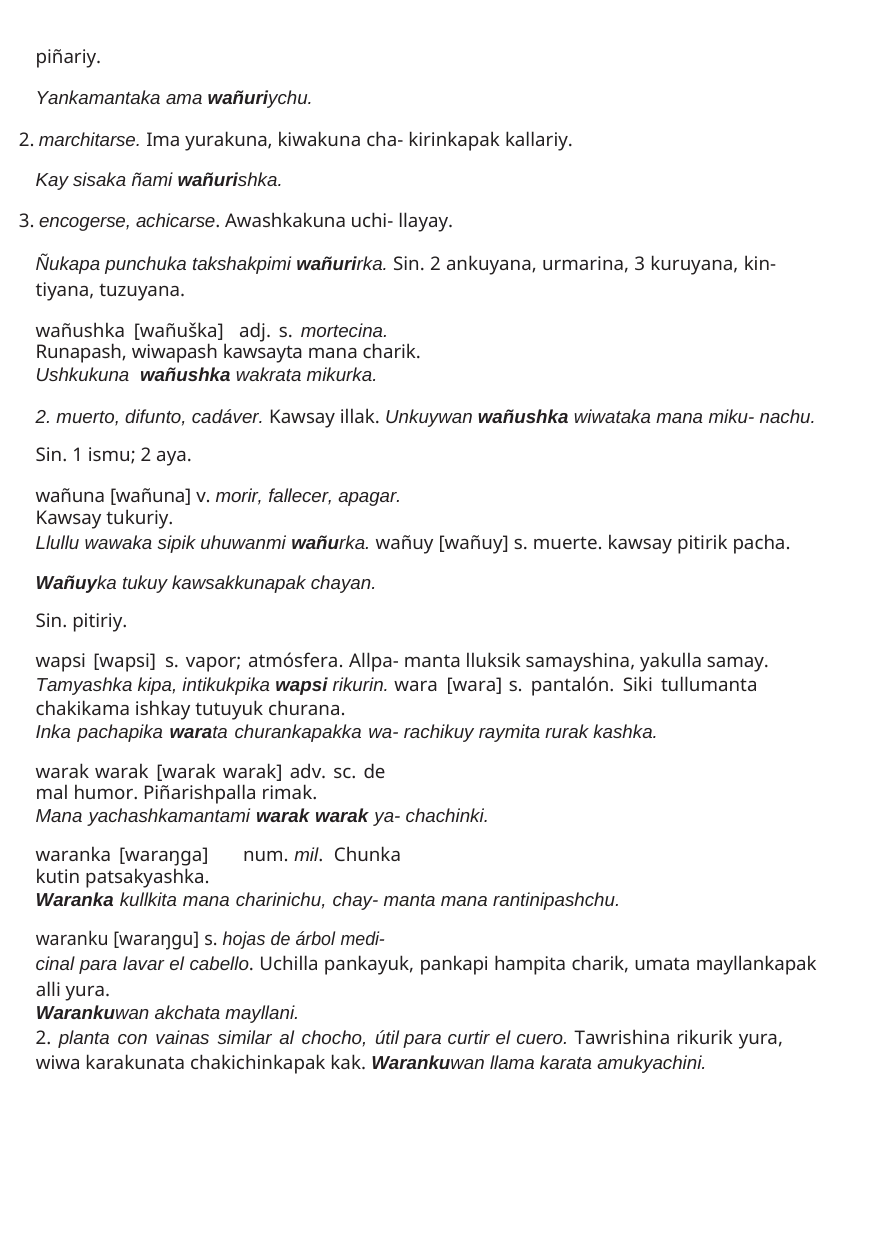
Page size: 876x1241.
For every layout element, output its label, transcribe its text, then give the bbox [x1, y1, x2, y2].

text Kay sisaka ñami wañurishka. [35, 168, 856, 190]
text Inka pachapika warata churankapakka wa- rachikuy raymita rurak kashka. [35, 721, 818, 743]
text piñariy. [35, 44, 856, 69]
text Ushkukuna wañushka wakrata mikurka. [35, 364, 856, 385]
text waranka [waraŋga] num. mil. Chunka [35, 843, 856, 867]
text Kawsay tukuriy. [35, 508, 856, 529]
text Wañuyka tukuy kawsakkunapak chayan. [35, 572, 856, 593]
text wañushka [wañuška] adj. s. mortecina. [35, 318, 856, 342]
list encogerse, achicarse. Awashkakuna uchi- llayay. [19, 208, 816, 233]
text mal humor. Piñarishpalla rimak. [35, 783, 856, 804]
text Waranka kullkita mana charinichu, chay- manta mana rantinipashchu. [35, 889, 818, 910]
text wapsi [wapsi] s. vapor; atmósfera. Allpa- manta lluksik samayshina, yakulla samay. Tamyashka kipa, intikukpika wapsi rikurin. wara [wara] s. pantalón. Siki tullumanta chakikama ishkay tutuyuk churana. [35, 648, 818, 721]
text Sin. 1 ismu; 2 aya. [35, 446, 856, 466]
text 2. muerto, difunto, cadáver. Kawsay illak. Unkuywan wañushka wiwataka mana miku- nachu. [35, 403, 818, 428]
text Runapash, wiwapash kawsayta mana charik. [35, 342, 856, 363]
text Mana yachashkamantami warak warak ya- chachinki. [35, 805, 818, 827]
list marchitarse. Ima yurakuna, kiwakuna cha- kirinkapak kallariy. [19, 126, 816, 152]
text Llullu wawaka sipik uhuwanmi wañurka. wañuy [wañuy] s. muerte. kawsay pitirik pacha. [35, 531, 818, 554]
text wañuna [wañuna] v. morir, fallecer, apagar. [35, 483, 856, 508]
text cinal para lavar el cabello. Uchilla pankayuk, pankapi hampita charik, umata mayllankapak alli yura. [35, 950, 816, 1001]
text Ñukapa punchuka takshakpimi wañurirka. Sin. 2 ankuyana, urmarina, 3 kuruyana, kin- tiyana, tuzuyana. [35, 250, 818, 302]
text warak warak [warak warak] adv. sc. de [35, 760, 856, 783]
text kutin patsakyashka. [35, 867, 856, 888]
text 2. planta con vainas similar al chocho, útil para curtir el cuero. Tawrishina rikurik yura, wiwa karakunata chakichinkapak kak. Warankuwan llama karata amukyachini. [35, 1024, 817, 1075]
text Yankamantaka ama wañuriychu. [35, 87, 856, 108]
text waranku [waraŋgu] s. hojas de árbol medi- [36, 927, 856, 950]
text Warankuwan akchata mayllani. [36, 1002, 856, 1023]
text Sin. pitiriy. [35, 611, 856, 631]
